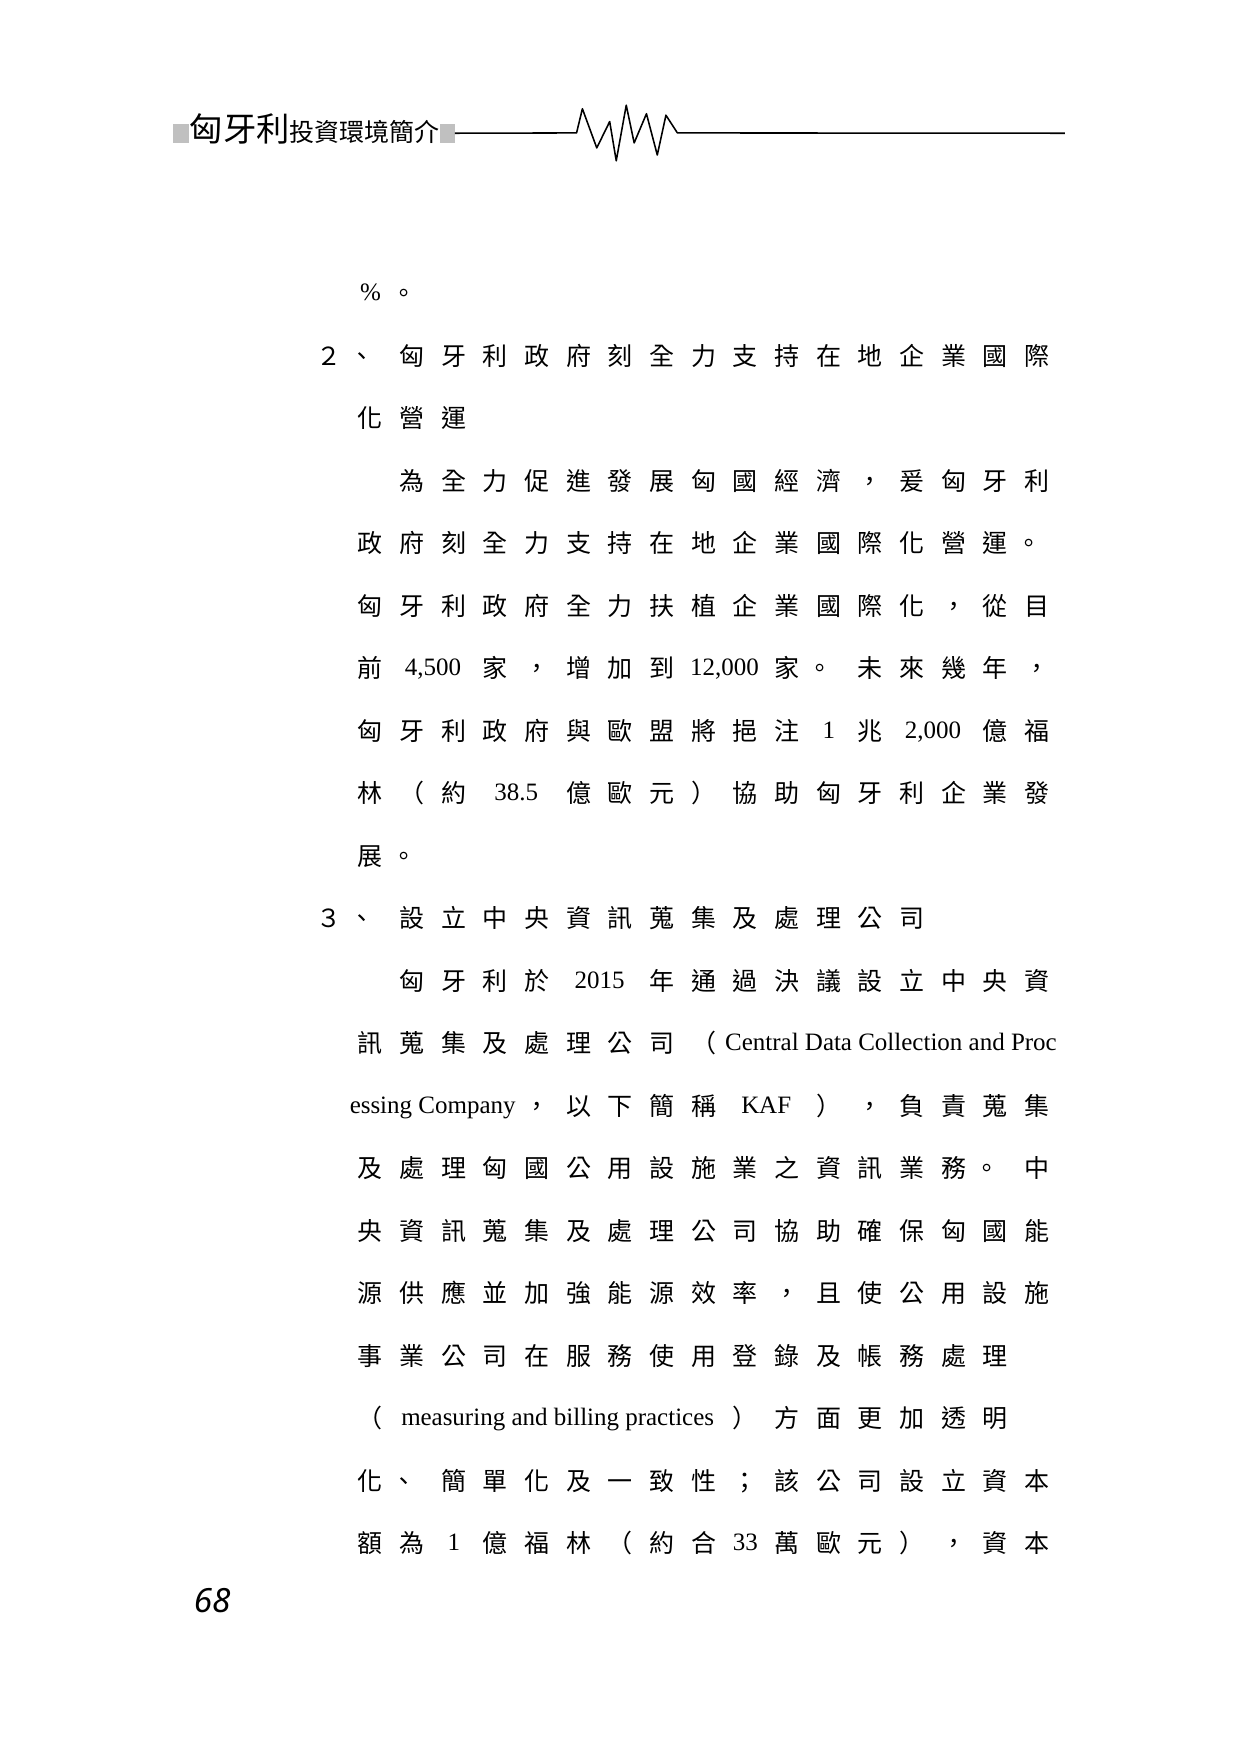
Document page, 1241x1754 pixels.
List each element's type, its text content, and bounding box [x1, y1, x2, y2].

text 為全力促進發展匈國經濟，爰匈牙利政府刻全力支持在地企業國際化營運。匈牙利政府全力扶植企業國際化，從目前4,500家，增加到12,000家。未來幾年，匈牙利政府與歐盟將挹注1兆2,000億福林（約38.5億歐元）協助匈牙利企業發展。 [330, 438, 1058, 875]
text 匈牙利於2015年通過決議設立中央資訊蒐集及處理公司（Central Data Collection and Processing Company，以下簡稱KAF），負責蒐集及處理匈國公用設施業之資訊業務。中央資訊蒐集及處理公司協助確保匈國能源供應並加強能源效率，且使公用設施事業公司在服務使用登錄及帳務處理（measuring and billing practices）方面更加透明化、簡單化及一致性；該公司設立資本額為1億福林（約合33萬歐元），資本 [330, 938, 1058, 1563]
text ２、匈牙利政府刻全力支持在地企業國際化營運 [281, 313, 1058, 438]
text %。 [330, 250, 1058, 313]
text ３、設立中央資訊蒐集及處理公司 [281, 875, 1058, 938]
